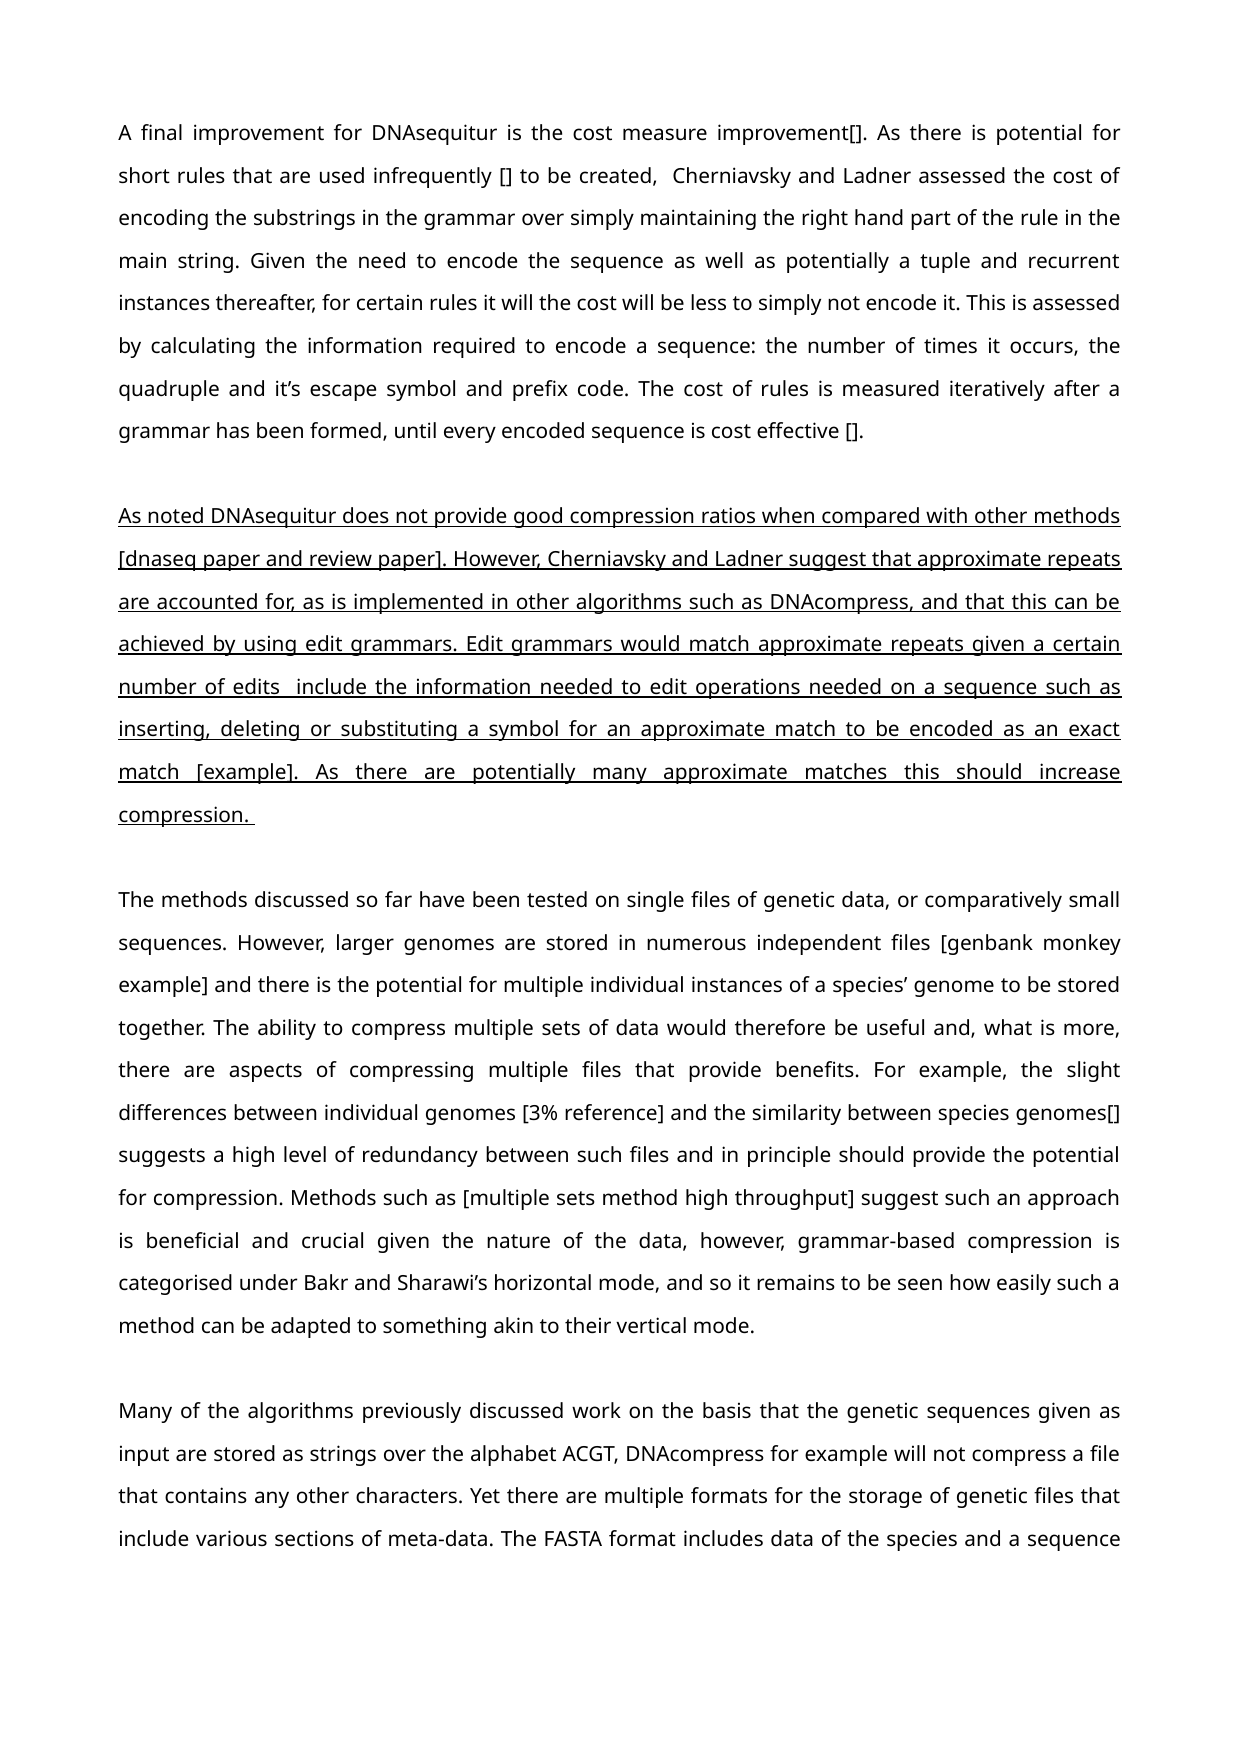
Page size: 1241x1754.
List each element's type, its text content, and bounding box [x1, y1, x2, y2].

text A final improvement for DNAsequitur is the cost measure improvement[]. As there is potential for short rules that are used infrequently [] to be created, Cherniavsky and Ladner assessed the cost of encoding the substrings in the grammar over simply maintaining the right hand part of the rule in the main string. Given the need to encode the sequence as well as potentially a tuple and recurrent instances thereafter, for certain rules it will the cost will be less to simply not encode it. This is assessed by calculating the information required to encode a sequence: the number of times it occurs, the quadruple and it’s escape symbol and prefix code. The cost of rules is measured iteratively after a grammar has been formed, until every encoded sequence is cost effective []. [118, 118, 1122, 445]
text Many of the algorithms previously discussed work on the basis that the genetic sequences given as input are stored as strings over the alphabet ACGT, DNAcompress for example will not compress a file that contains any other characters. Yet there are multiple formats for the storage of genetic files that include various sections of meta-data. The FASTA format includes data of the species and a sequence [118, 1396, 1122, 1552]
text number of edits include the information needed to edit operations needed on a sequence such as [118, 655, 1122, 696]
text compression. [118, 783, 1122, 828]
text are accounted for, as is implemented in other algorithms such as DNAcompress, and that this can be achieved by using edit grammars. Edit grammars would match approximate repeats given a certain [118, 570, 1122, 653]
text As noted DNAsequitur does not provide good compression ratios when compared with other methods [dnaseq paper and review paper]. However, Cherniavsky and Ladner suggest that approximate repeats [118, 502, 1122, 568]
text The methods discussed so far have been tested on single files of genetic data, or comparatively small sequences. However, larger genomes are stored in numerous independent files [genbank monkey example] and there is the potential for multiple individual instances of a species’ genome to be stored together. The ability to compress multiple sets of data would therefore be useful and, what is more, there are aspects of compressing multiple files that provide benefits. For example, the slight differences between individual genomes [3% reference] and the similarity between species genomes[] suggests a high level of redundancy between such files and in principle should provide the potential for compression. Methods such as [multiple sets method high throughput] suggest such an approach is beneficial and crucial given the nature of the data, however, grammar-based compression is categorised under Bakr and Sharawi’s horizontal mode, and so it remains to be seen how easily such a method can be adapted to something akin to their vertical mode. [118, 885, 1122, 1339]
text inserting, deleting or substituting a symbol for an approximate match to be encoded as an exact match [example]. As there are potentially many approximate matches this should increase [118, 698, 1122, 781]
